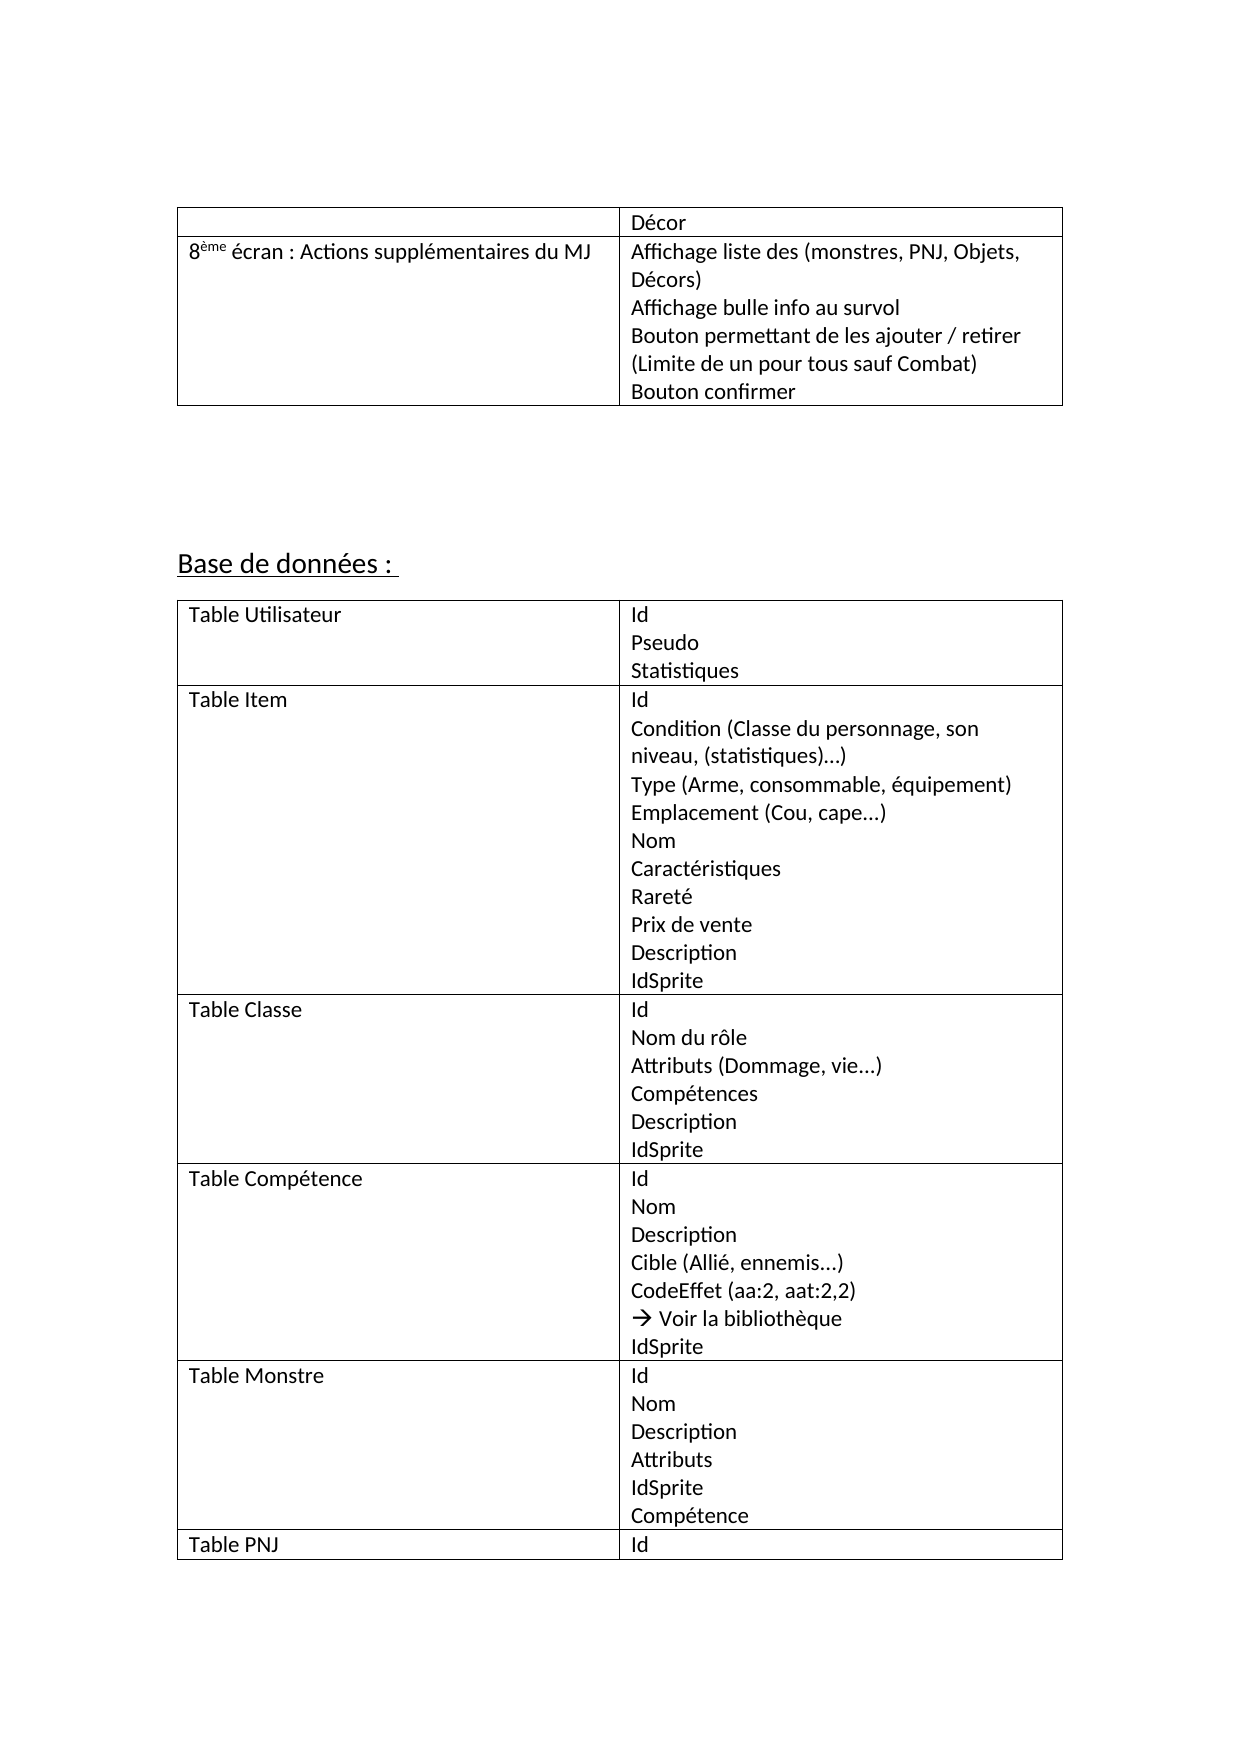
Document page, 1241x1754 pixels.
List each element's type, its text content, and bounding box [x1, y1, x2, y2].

table_header Table Utilisateur [178, 601, 619, 684]
table_cell Id Condition (Classe du personnage, son niveau, (statistiques)…) Type (Arme, consommable, équipement) Emplacement (Cou, cape...) Nom Caractéristiques Rareté Prix de vente Description IdSprite [620, 686, 1062, 994]
table_cell Id Nom Description Attributs IdSprite Compétence [620, 1361, 1062, 1529]
text Base de données : [177, 545, 1063, 581]
table_cell 8ème écran : Actions supplémentaires du MJ [178, 237, 619, 405]
table_cell Affichage liste des (monstres, PNJ, Objets, Décors) Affichage bulle info au survol Bouton permettant de les ajouter / retirer (Limite de un pour tous sauf Combat) Bouton confirmer [620, 237, 1062, 405]
table_cell Décor [620, 208, 1062, 236]
table_cell Table PNJ [178, 1530, 619, 1558]
table_cell Id [620, 1530, 1062, 1558]
table_cell Table Monstre [178, 1361, 619, 1529]
table_cell [178, 208, 619, 236]
table_cell Table Compétence [178, 1164, 619, 1360]
table_cell Id Nom Description Cible (Allié, ennemis...) CodeEffet (aa:2, aat:2,2)  Voir la bibliothèque IdSprite [620, 1164, 1062, 1360]
table_cell Table Item [178, 686, 619, 994]
table_header Id Pseudo Statistiques [620, 601, 1062, 684]
table_cell Table Classe [178, 995, 619, 1163]
table_cell Id Nom du rôle Attributs (Dommage, vie...) Compétences Description IdSprite [620, 995, 1062, 1163]
